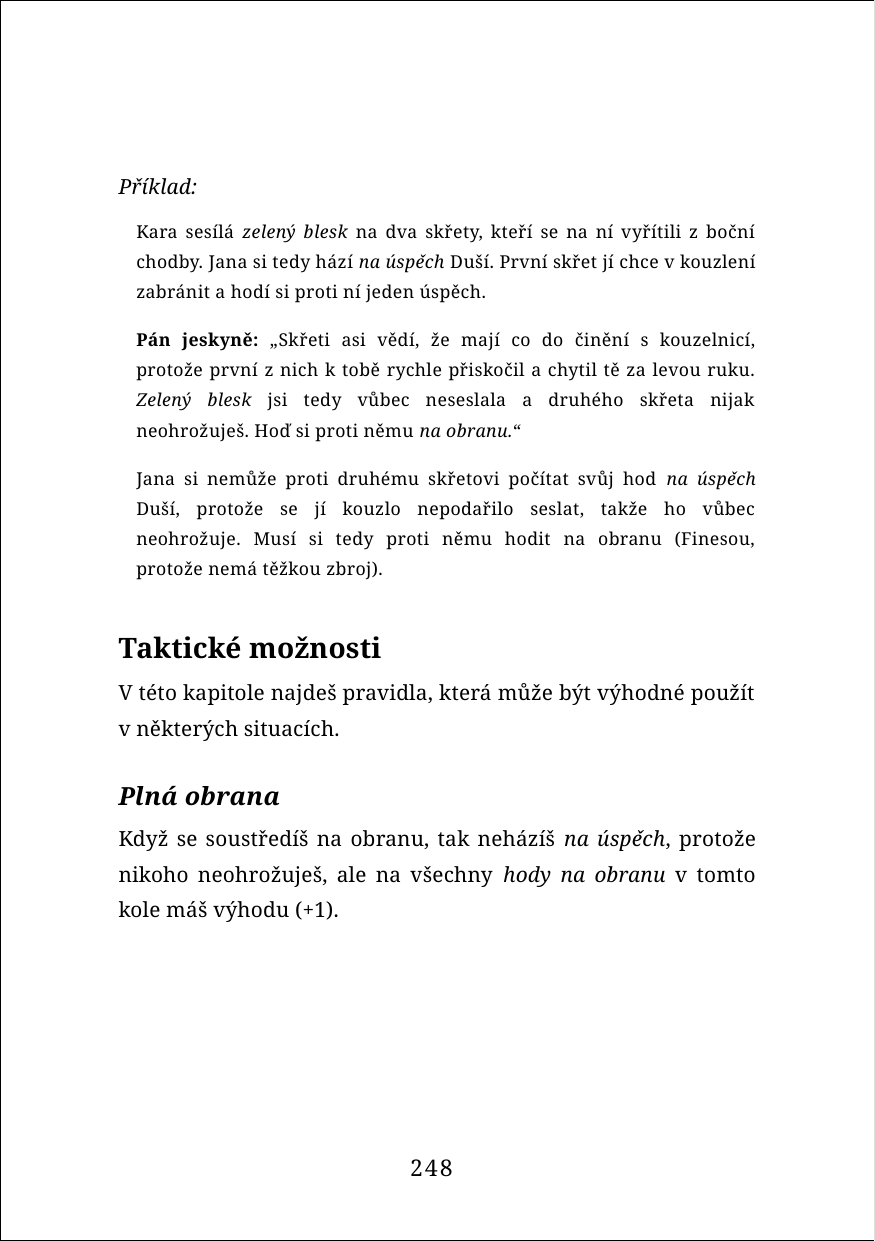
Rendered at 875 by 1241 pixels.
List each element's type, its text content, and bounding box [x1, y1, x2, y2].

text Když se soustředíš na obranu, tak neházíš na úspěch, protože nikoho neohrožuješ, ale na všechny hody na obranu v tomto kole máš výhodu (+1). [118, 824, 756, 924]
text Jana si nemůže proti druhému skřetovi počítat svůj hod na úspěch Duší, protože se jí kouzlo nepodařilo seslat, takže ho vůbec neohrožuje. Musí si tedy proti němu hodit na obranu (Finesou, protože nemá těžkou zbroj). [136, 466, 756, 581]
text Kara sesílá zelený blesk na dva skřety, kteří se na ní vyřítili z boční chodby. Jana si tedy hází na úspěch Duší. První skřet jí chce v kouzlení zabránit a hodí si proti ní jeden úspěch. [136, 219, 756, 304]
text Pán jeskyně: „Skřeti asi vědí, že mají co do činění s kouzelnicí, protože první z nich k tobě rychle přiskočil a chytil tě za levou ruku. Zelený blesk jsi tedy vůbec neseslala a druhého skřeta nijak neohrožuješ. Hoď si proti němu na obranu.“ [136, 327, 756, 442]
subtitle Taktické možnosti [118, 628, 756, 666]
subtitle Plná obrana [118, 779, 756, 813]
text V této kapitole najdeš pravidla, která může být výhodné použít v některých situacích. [118, 678, 756, 742]
text Příklad: [118, 172, 756, 200]
